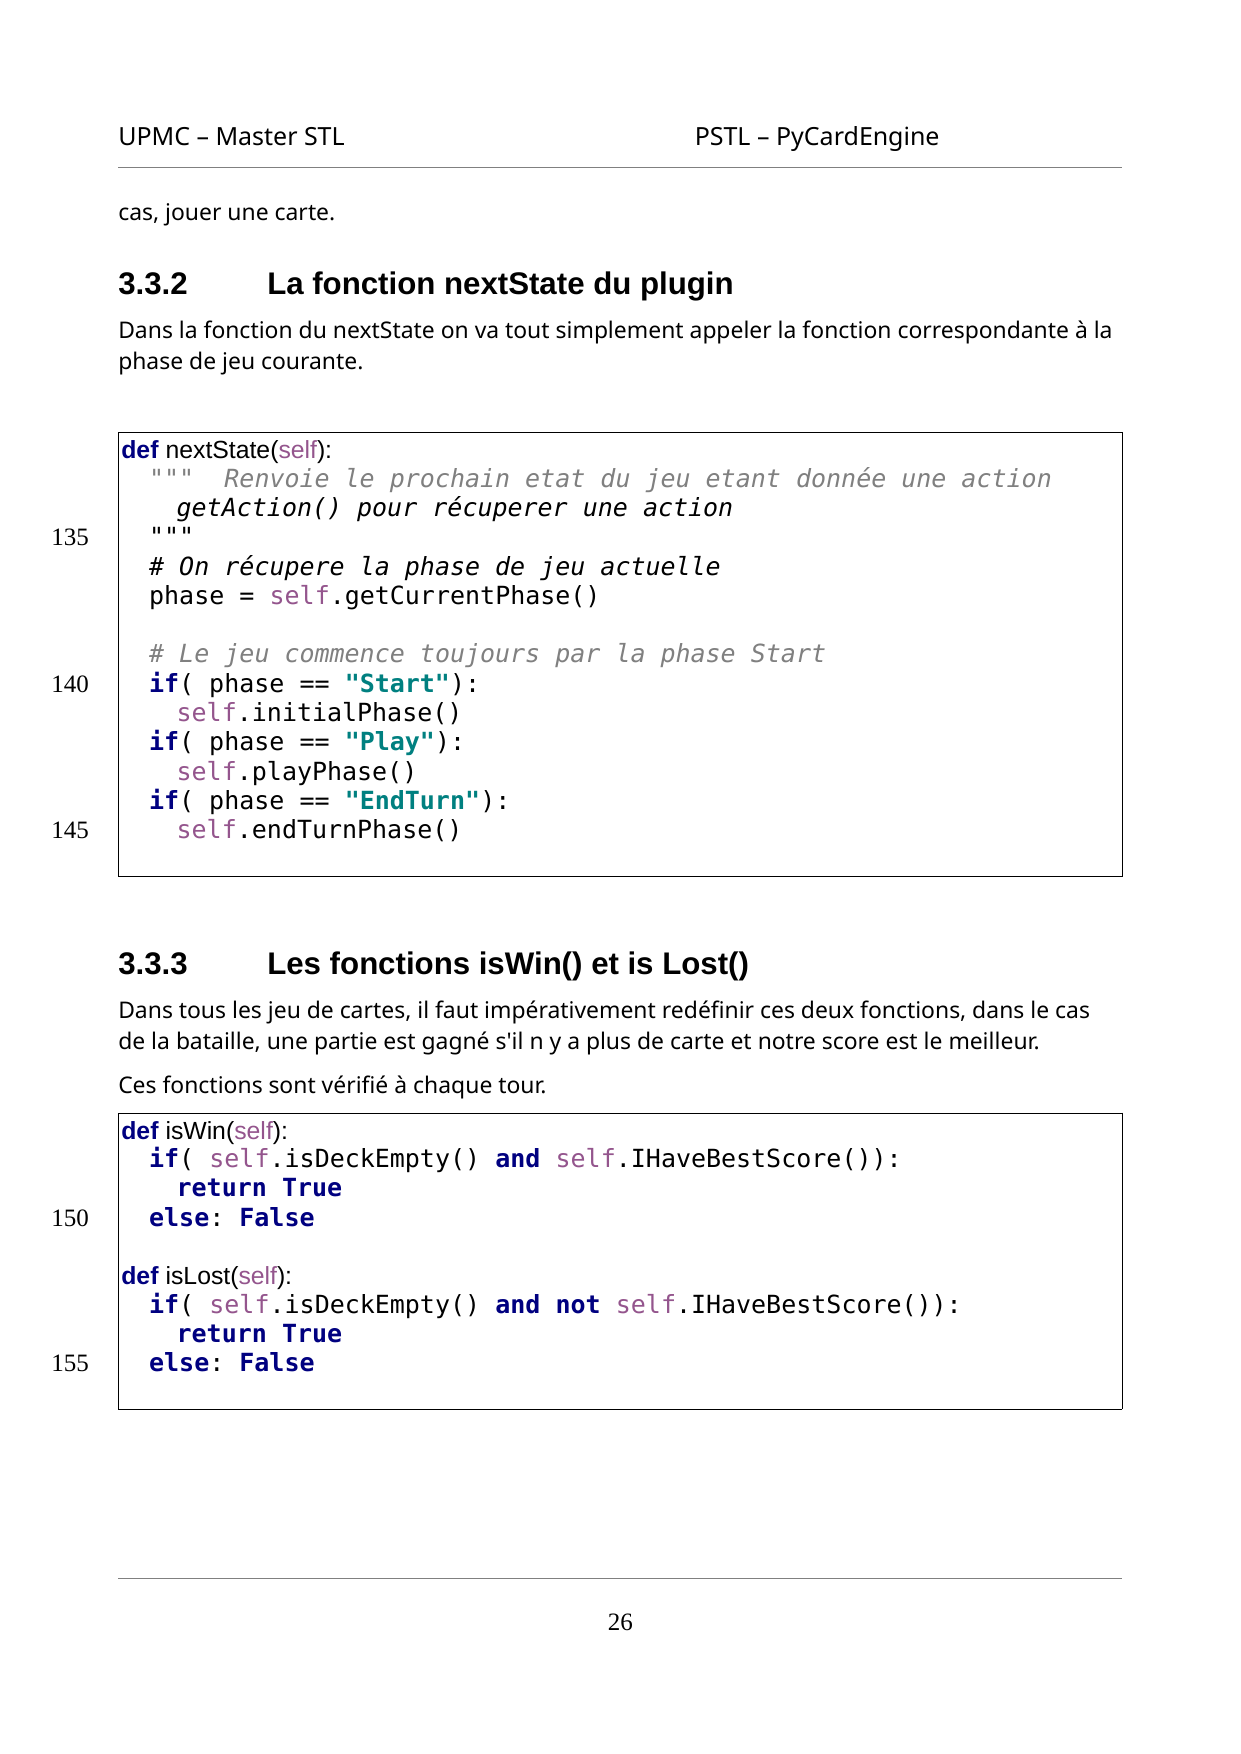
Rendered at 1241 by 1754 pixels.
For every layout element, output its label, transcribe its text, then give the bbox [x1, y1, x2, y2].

text # Le jeu commence toujours par la phase Start [119, 636, 1122, 666]
text if( phase == "EndTurn"): [119, 783, 1122, 812]
text Ces fonctions sont vérifié à chaque tour. [118, 1069, 1122, 1100]
text self.playPhase() [119, 753, 1122, 783]
text self.endTurnPhase() [119, 812, 1122, 841]
text """ Renvoie le prochain etat du jeu etant donnée une action [119, 461, 1122, 490]
text def isWin(self): [119, 1114, 1122, 1141]
text Dans la fonction du nextState on va tout simplement appeler la fonction correspondante à la phase de jeu courante. [118, 313, 1122, 376]
text if( phase == "Start"): [119, 666, 1122, 695]
text getAction() pour récuperer une action [119, 490, 1122, 519]
text if( self.isDeckEmpty() and self.IHaveBestScore()): [119, 1141, 1122, 1170]
text else: False [119, 1345, 1122, 1374]
text phase = self.getCurrentPhase() [119, 578, 1122, 607]
text """ [119, 519, 1122, 549]
text def nextState(self): [119, 433, 1122, 461]
text return True [119, 1316, 1122, 1345]
subtitle Les fonctions isWin() et is Lost() [118, 945, 1122, 981]
text # On récupere la phase de jeu actuelle [119, 549, 1122, 578]
text Dans tous les jeu de cartes, il faut impérativement redéfinir ces deux fonctions, dans le cas de la bataille, une partie est gagné s'il n y a plus de carte et notre score est le meilleur. [118, 994, 1122, 1056]
text else: False [119, 1200, 1122, 1229]
text self.initialPhase() [119, 695, 1122, 724]
text def isLost(self): [119, 1258, 1122, 1287]
text return True [119, 1170, 1122, 1200]
text cas, jouer une carte. [118, 196, 1122, 228]
text if( phase == "Play"): [119, 724, 1122, 753]
text if( self.isDeckEmpty() and not self.IHaveBestScore()): [119, 1287, 1122, 1316]
subtitle La fonction nextState du plugin [118, 265, 1122, 301]
